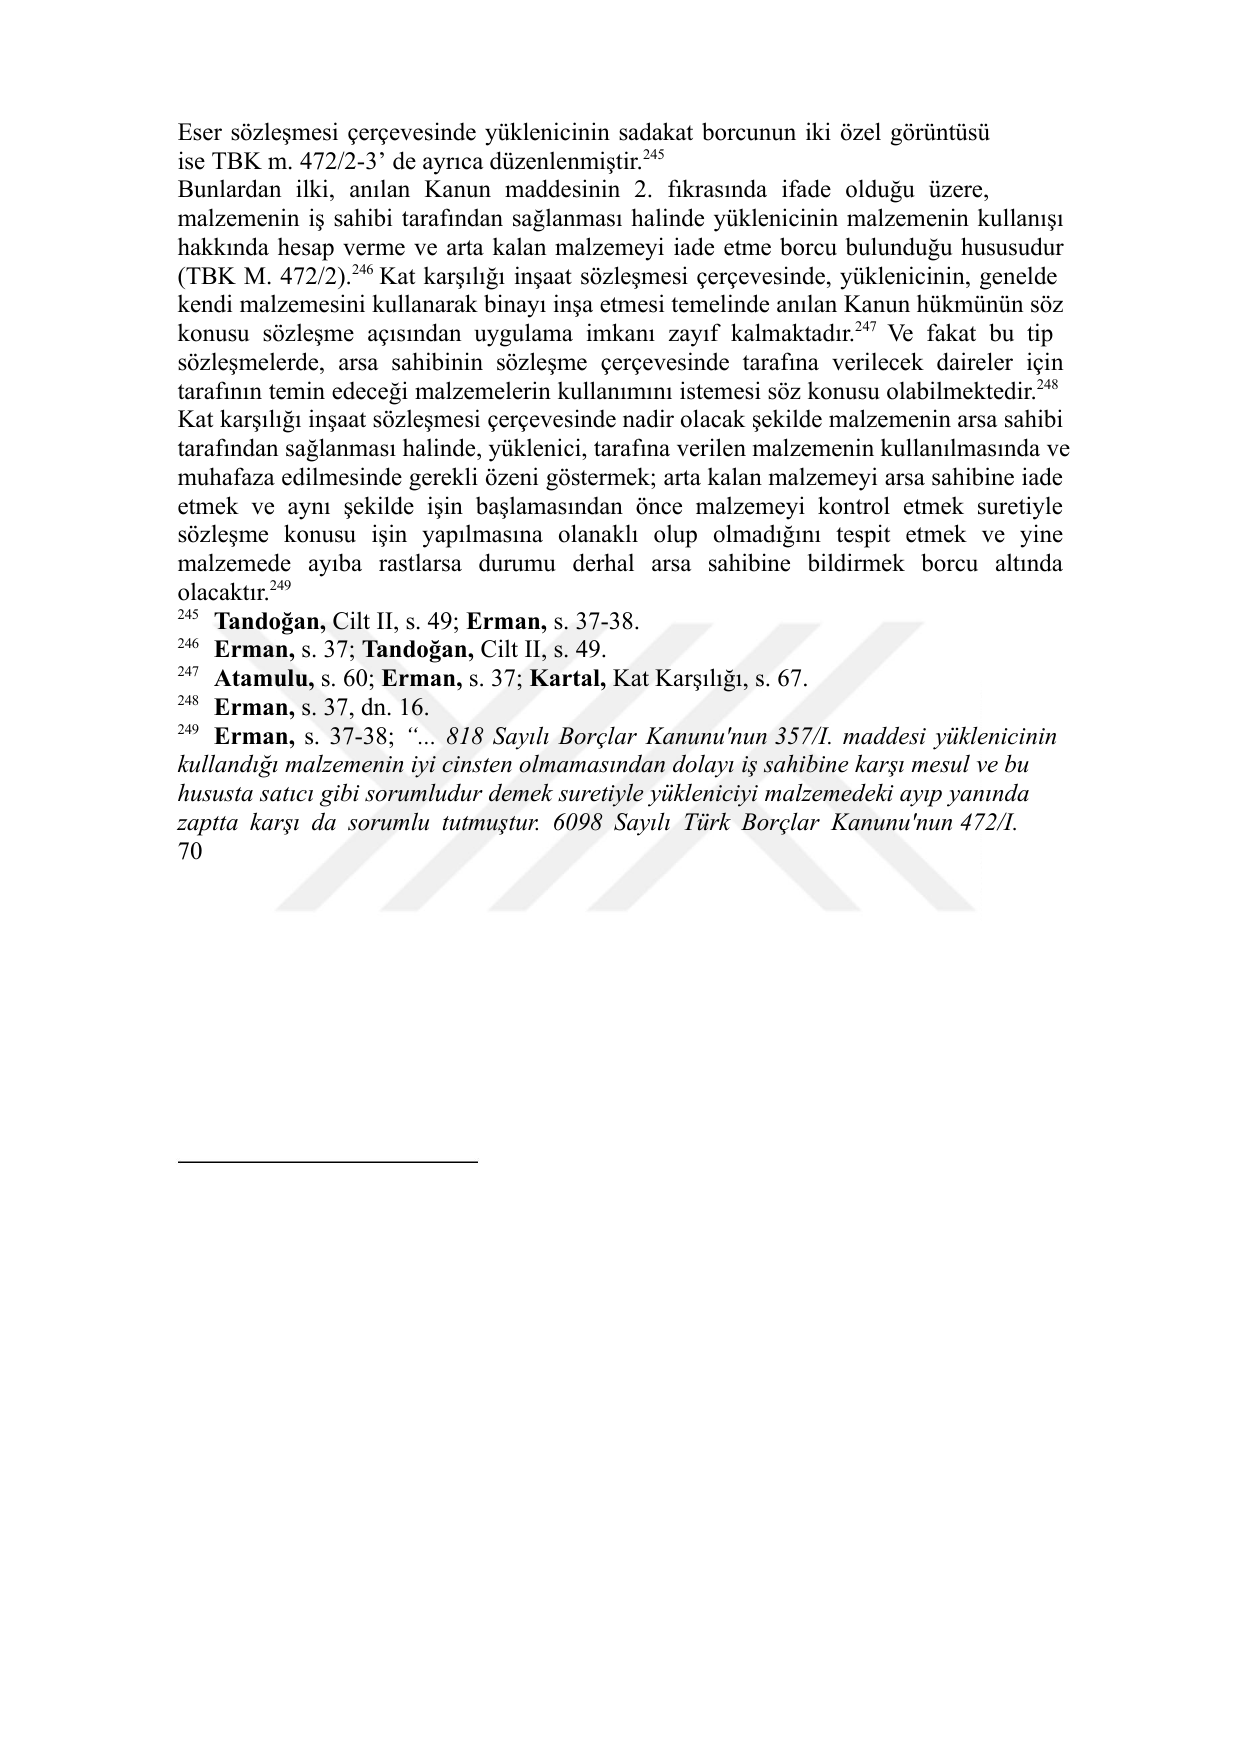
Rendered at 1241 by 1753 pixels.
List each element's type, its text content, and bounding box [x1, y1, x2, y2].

text Eser sözleşmesi çerçevesinde yüklenicinin sadakat borcunun iki özel görüntüsü [177, 117, 1230, 146]
text sözleşmelerde, arsa sahibinin sözleşme çerçevesinde tarafına verilecek daireler için [177, 347, 1230, 376]
text etmek ve aynı şekilde işin başlamasından önce malzemeyi kontrol etmek suretiyle [177, 491, 1230, 519]
text 248 Erman, s. 37, dn. 16. [177, 692, 1230, 721]
text Bunlardan ilki, anılan Kanun maddesinin 2. fıkrasında ifade olduğu üzere, [177, 174, 1230, 203]
text muhafaza edilmesinde gerekli özeni göstermek; arta kalan malzemeyi arsa sahibine iade [177, 462, 1230, 491]
text malzemenin iş sahibi tarafından sağlanması halinde yüklenicinin malzemenin kullanışı [177, 203, 1230, 232]
text 245 Tandoğan, Cilt II, s. 49; Erman, s. 37-38. [177, 606, 1230, 634]
text kullandığı malzemenin iyi cinsten olmamasından dolayı iş sahibine karşı mesul ve bu [177, 749, 1230, 778]
text sözleşme konusu işin yapılmasına olanaklı olup olmadığını tespit etmek ve yine [177, 519, 1230, 548]
text hakkında hesap verme ve arta kalan malzemeyi iade etme borcu bulunduğu hususudur [177, 232, 1230, 261]
text kendi malzemesini kullanarak binayı inşa etmesi temelinde anılan Kanun hükmünün söz [177, 289, 1230, 318]
text 70 [177, 836, 1230, 864]
text konusu sözleşme açısından uygulama imkanı zayıf kalmaktadır.247 Ve fakat bu tip [177, 318, 1230, 347]
text tarafından sağlanması halinde, yüklenici, tarafına verilen malzemenin kullanılmasında ve [177, 433, 1230, 462]
text 247 Atamulu, s. 60; Erman, s. 37; Kartal, Kat Karşılığı, s. 67. [177, 663, 1230, 692]
text 249 Erman, s. 37-38; “... 818 Sayılı Borçlar Kanunu'nun 357/I. maddesi yüklenicinin [177, 721, 1230, 749]
text zaptta karşı da sorumlu tutmuştur. 6098 Sayılı Türk Borçlar Kanunu'nun 472/I. [177, 807, 1230, 836]
text hususta satıcı gibi sorumludur demek suretiyle yükleniciyi malzemedeki ayıp yanında [177, 778, 1230, 807]
text malzemede ayıba rastlarsa durumu derhal arsa sahibine bildirmek borcu altında [177, 548, 1230, 577]
picture [206, 864, 982, 921]
text (TBK M. 472/2).246 Kat karşılığı inşaat sözleşmesi çerçevesinde, yüklenicinin, genelde [177, 261, 1230, 289]
text 246 Erman, s. 37; Tandoğan, Cilt II, s. 49. [177, 634, 1230, 663]
text ise TBK m. 472/2-3’ de ayrıca düzenlenmiştir.245 [177, 146, 1230, 174]
text olacaktır.249 [177, 577, 1230, 606]
picture [175, 1158, 480, 1165]
text Kat karşılığı inşaat sözleşmesi çerçevesinde nadir olacak şekilde malzemenin arsa sahibi [177, 404, 1230, 433]
text tarafının temin edeceği malzemelerin kullanımını istemesi söz konusu olabilmektedir.248 [177, 376, 1230, 404]
